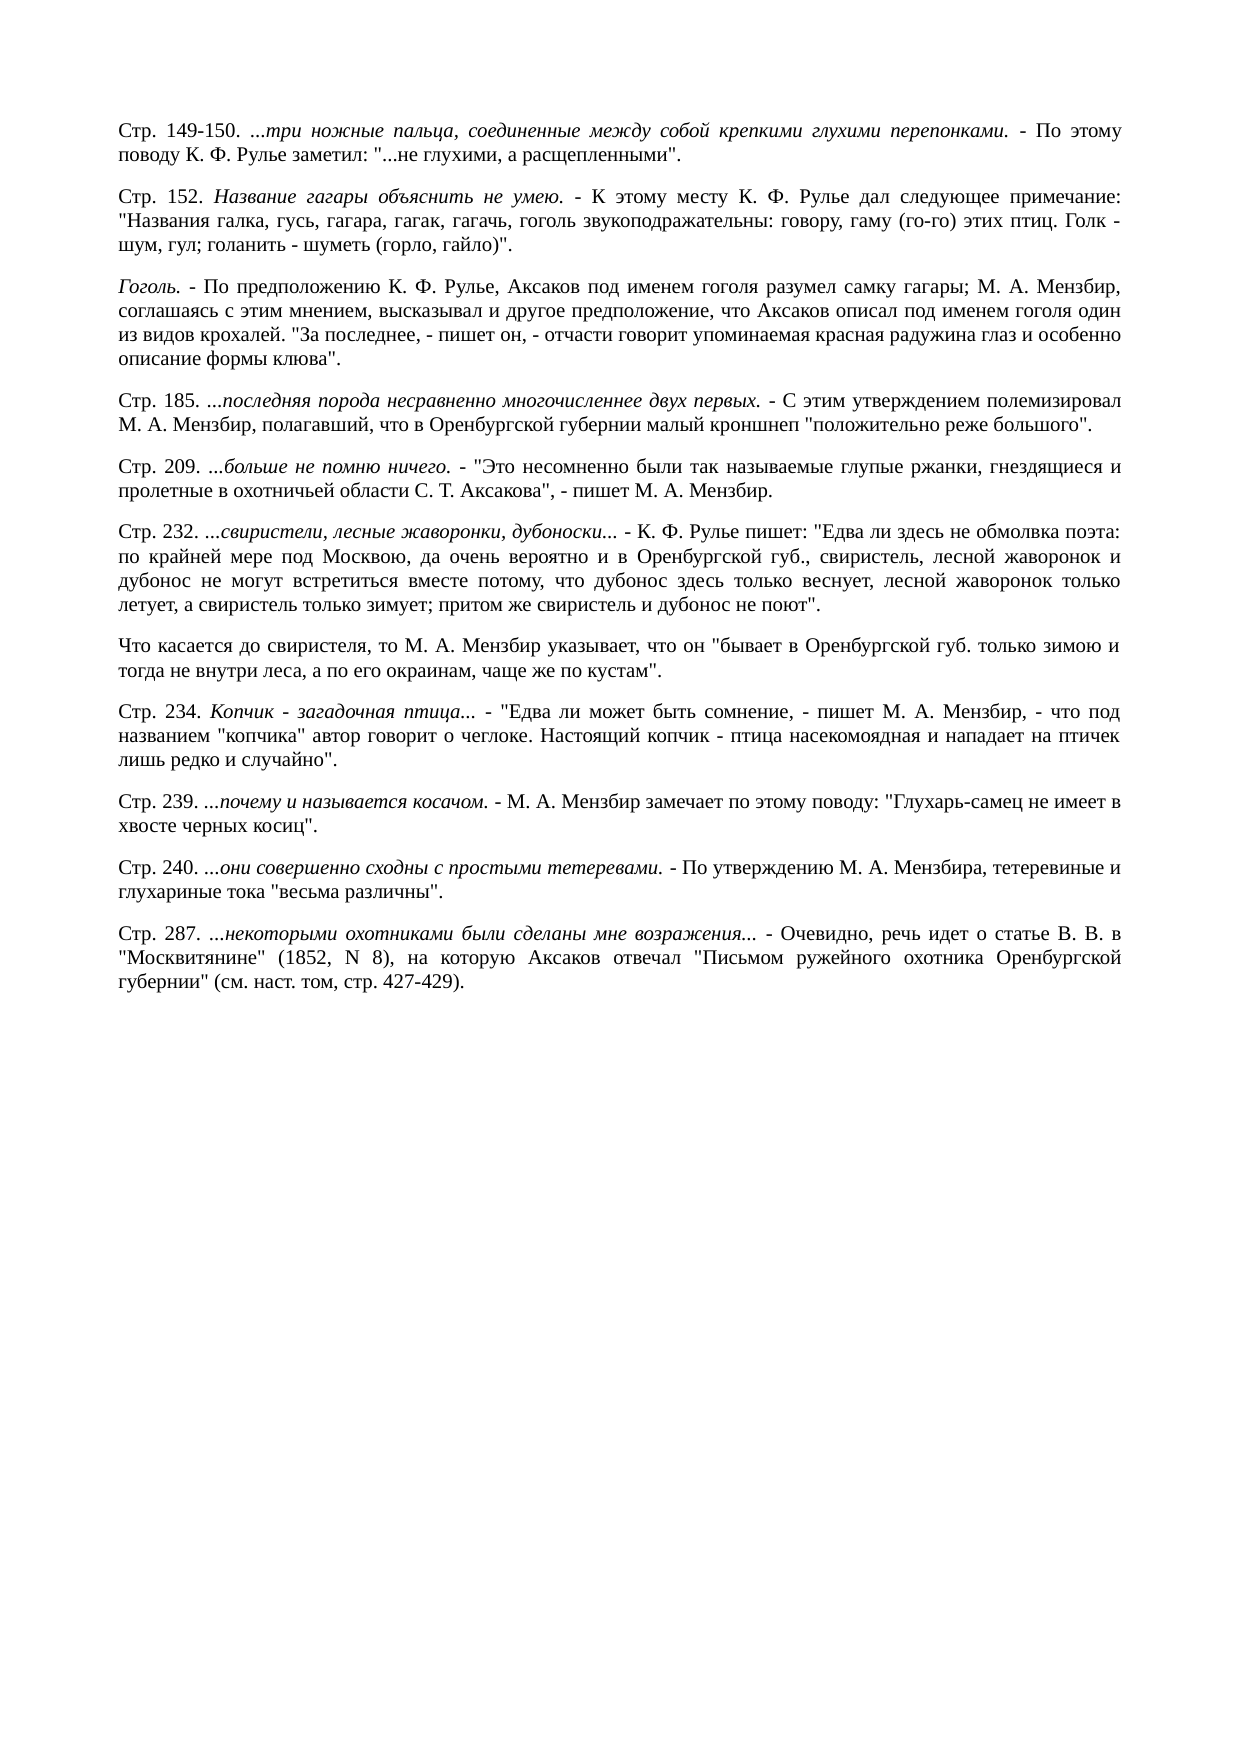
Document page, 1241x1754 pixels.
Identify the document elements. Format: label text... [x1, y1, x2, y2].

text Стр. 287. ...некоторыми охотниками были сделаны мне возражения... - Очевидно, речь идет о статье В. В. в "Москвитянине" (1852, N 8), на которую Аксаков отвечал "Письмом ружейного охотника Оренбургской губернии" (см. наст. том, стр. 427-429). [118, 921, 1122, 993]
text Стр. 149-150. ...три ножные пальца, соединенные между собой крепкими глухими перепонками. - По этому поводу К. Ф. Рулье заметил: "...не глухими, а расщепленными". [118, 118, 1122, 166]
text Что касается до свиристеля, то М. А. Мензбир указывает, что он "бывает в Оренбургской губ. только зимою и тогда не внутри леса, а по его окраинам, чаще же по кустам". [118, 633, 1122, 682]
text Стр. 232. ...свиристели, лесные жаворонки, дубоноски... - К. Ф. Рулье пишет: "Едва ли здесь не обмолвка поэта: по крайней мере под Москвою, да очень вероятно и в Оренбургской губ., свиристель, лесной жаворонок и дубонос не могут встретиться вместе потому, что дубонос здесь только веснует, лесной жаворонок только летует, а свиристель только зимует; притом же свиристель и дубонос не поют". [118, 519, 1122, 616]
text Стр. 239. ...почему и называется косачом. - М. А. Мензбир замечает по этому поводу: "Глухарь-самец не имеет в хвосте черных косиц". [118, 789, 1122, 837]
text Гоголь. - По предположению К. Ф. Рулье, Аксаков под именем гоголя разумел самку гагары; М. А. Мензбир, соглашаясь с этим мнением, высказывал и другое предположение, что Аксаков описал под именем гоголя один из видов крохалей. "За последнее, - пишет он, - отчасти говорит упоминаемая красная радужина глаз и особенно описание формы клюва". [118, 274, 1122, 370]
text Стр. 240. ...они совершенно сходны с простыми тетеревами. - По утверждению М. А. Мензбира, тетеревиные и глухариные тока "весьма различны". [118, 855, 1122, 903]
text Стр. 152. Название гагары объяснить не умею. - К этому месту К. Ф. Рулье дал следующее примечание: "Названия галка, гусь, гагара, гагак, гагачь, гоголь звукоподражательны: говору, гаму (го-го) этих птиц. Голк - шум, гул; голанить - шуметь (горло, гайло)". [118, 184, 1122, 256]
text Стр. 209. ...больше не помню ничего. - "Это несомненно были так называемые глупые ржанки, гнездящиеся и пролетные в охотничьей области С. Т. Аксакова", - пишет М. А. Мензбир. [118, 454, 1122, 502]
text Стр. 234. Копчик - загадочная птица... - "Едва ли может быть сомнение, - пишет М. А. Мензбир, - что под названием "копчика" автор говорит о чеглоке. Настоящий копчик - птица насекомоядная и нападает на птичек лишь редко и случайно". [118, 699, 1122, 771]
text Стр. 185. ...последняя порода несравненно многочисленнее двух первых. - С этим утверждением полемизировал М. А. Мензбир, полагавший, что в Оренбургской губернии малый кроншнеп "положительно реже большого". [118, 388, 1122, 436]
